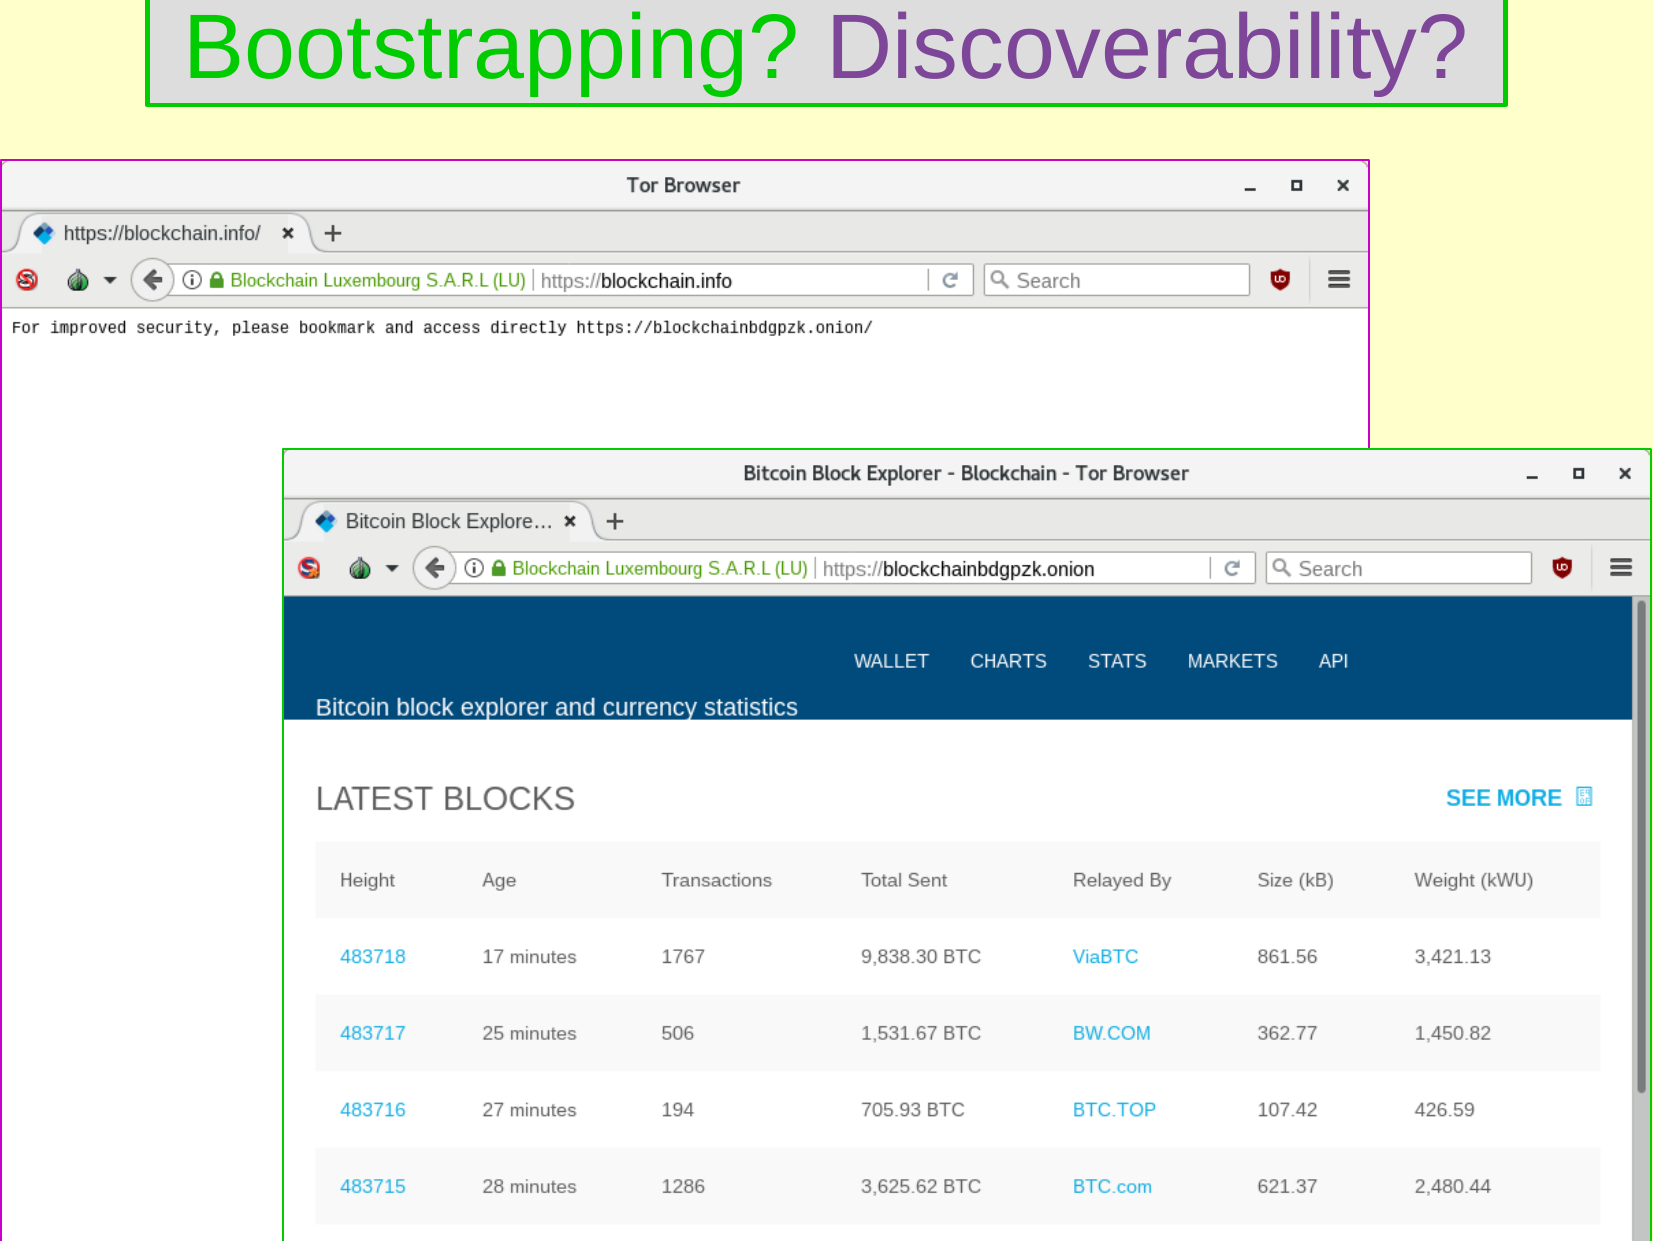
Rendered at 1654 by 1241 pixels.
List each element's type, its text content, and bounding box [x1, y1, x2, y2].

picture [1, 161, 1368, 1241]
picture [283, 450, 1650, 1241]
title Bootstrapping? Discoverability? [73, 0, 1580, 132]
